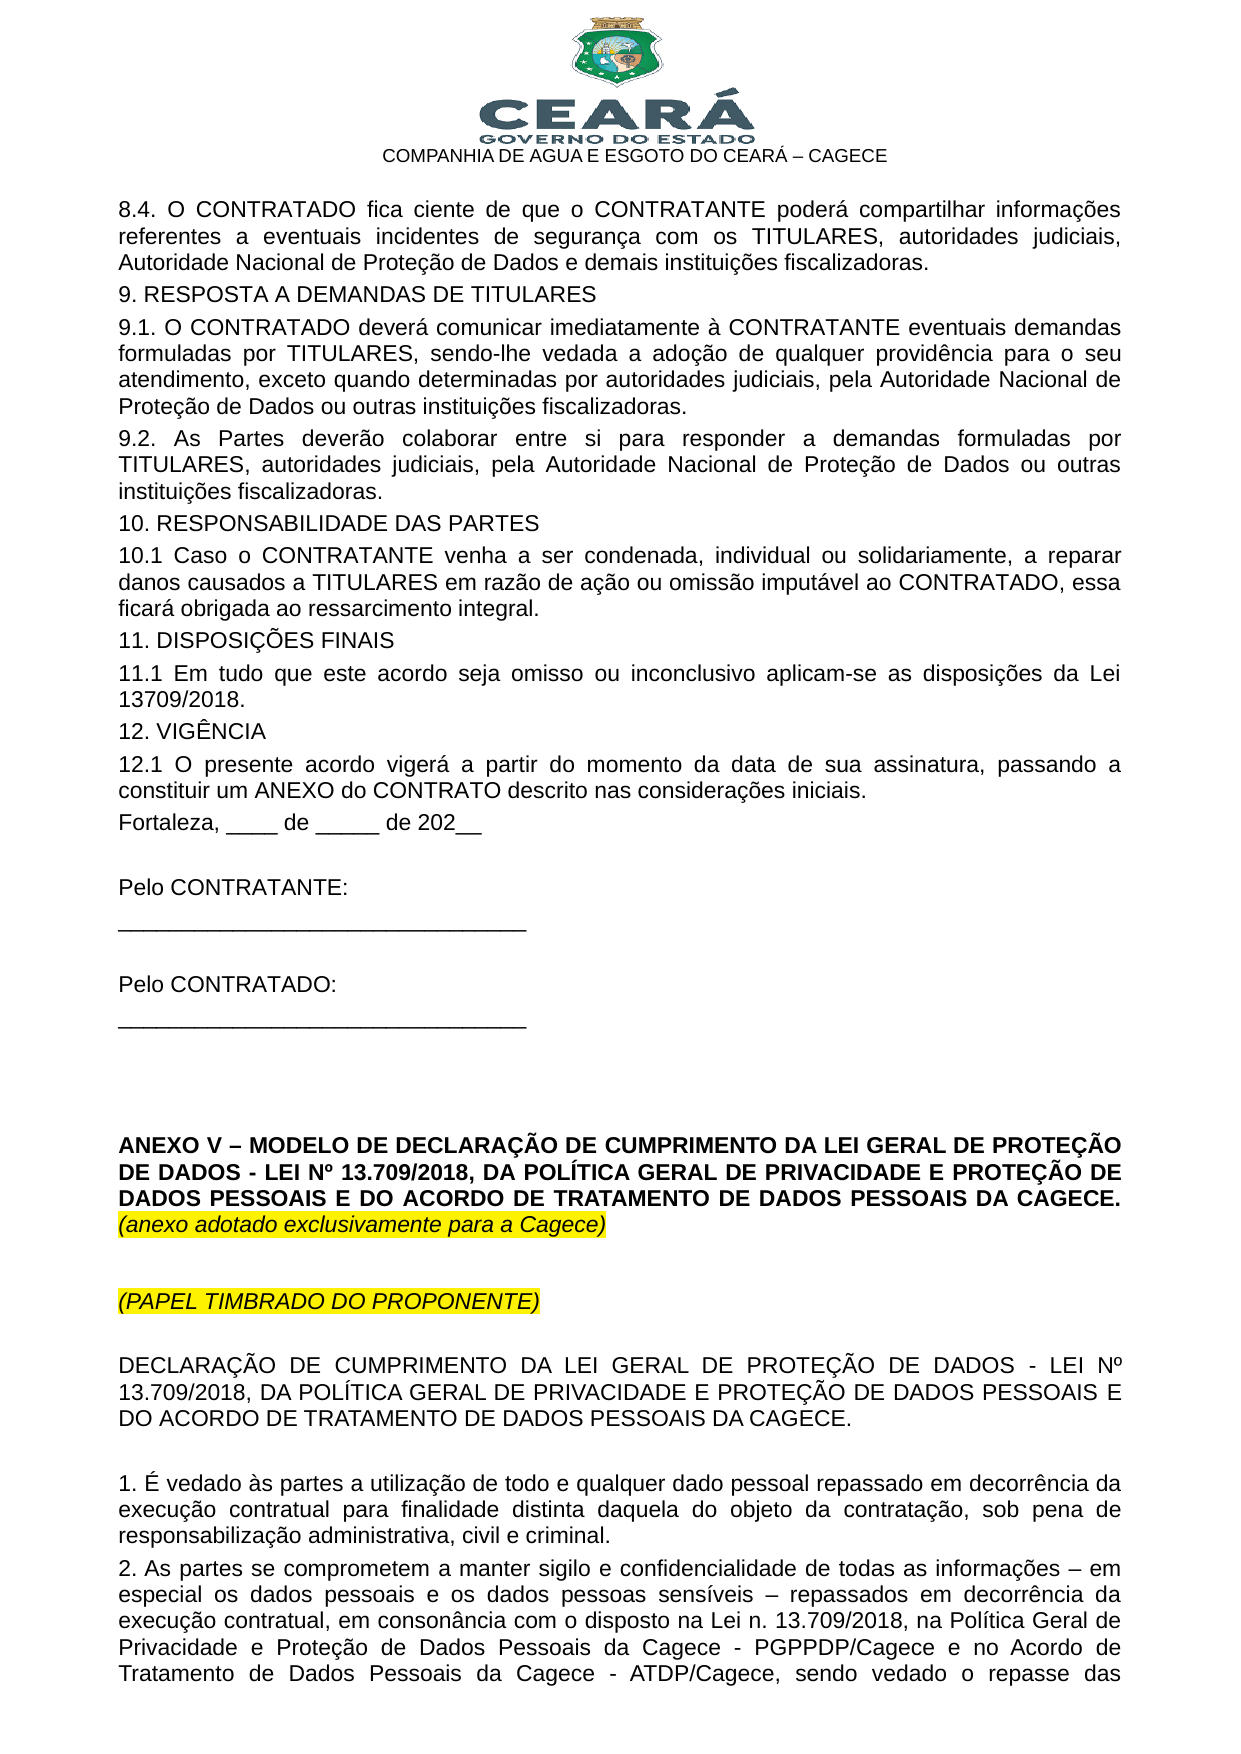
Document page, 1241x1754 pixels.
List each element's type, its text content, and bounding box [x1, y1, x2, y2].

text 12.1 O presente acordo vigerá a partir do momento da data de sua assinatura, passando a constituir um ANEXO do CONTRATO descrito nas considerações iniciais. [118, 751, 1122, 803]
text Pelo CONTRATADO: [118, 971, 1122, 997]
picture [453, 12, 782, 148]
text 11. DISPOSIÇÕES FINAIS [118, 627, 1122, 654]
text 10. RESPONSABILIDADE DAS PARTES [118, 510, 1122, 536]
text 8.4. O CONTRATADO fica ciente de que o CONTRATANTE poderá compartilhar informações referentes a eventuais incidentes de segurança com os TITULARES, autoridades judiciais, Autoridade Nacional de Proteção de Dados e demais instituições fiscalizadoras. [118, 196, 1122, 275]
text 9.1. O CONTRATADO deverá comunicar imediatamente à CONTRATANTE eventuais demandas formuladas por TITULARES, sendo-lhe vedada a adoção de qualquer providência para o seu atendimento, exceto quando determinadas por autoridades judiciais, pela Autoridade Nacional de Proteção de Dados ou outras instituições fiscalizadoras. [118, 314, 1122, 419]
text ________________________________ [118, 906, 1122, 932]
text 9.2. As Partes deverão colaborar entre si para responder a demandas formuladas por TITULARES, autoridades judiciais, pela Autoridade Nacional de Proteção de Dados ou outras instituições fiscalizadoras. [118, 425, 1122, 504]
text 12. VIGÊNCIA [118, 718, 1122, 744]
text Pelo CONTRATANTE: [118, 874, 1122, 900]
text ________________________________ [118, 1003, 1122, 1029]
text Fortaleza, ____ de _____ de 202__ [118, 809, 1122, 836]
text (PAPEL TIMBRADO DO PROPONENTE) [118, 1288, 1122, 1314]
text 10.1 Caso o CONTRATANTE venha a ser condenada, individual ou solidariamente, a reparar danos causados a TITULARES em razão de ação ou omissão imputável ao CONTRATADO, essa ficará obrigada ao ressarcimento integral. [118, 542, 1122, 621]
text ANEXO V – MODELO DE DECLARAÇÃO DE CUMPRIMENTO DA LEI GERAL DE PROTEÇÃO DE DADOS - LEI Nº 13.709/2018, DA POLÍTICA GERAL DE PRIVACIDADE E PROTEÇÃO DE DADOS PESSOAIS E DO ACORDO DE TRATAMENTO DE DADOS PESSOAIS DA CAGECE. (anexo adotado exclusivamente para a Cagece) [118, 1132, 1122, 1238]
text 11.1 Em tudo que este acordo seja omisso ou inconclusivo aplicam-se as disposições da Lei 13709/2018. [118, 659, 1122, 712]
text 1. É vedado às partes a utilização de todo e qualquer dado pessoal repassado em decorrência da execução contratual para finalidade distinta daquela do objeto da contratação, sob pena de responsabilização administrativa, civil e criminal. [118, 1470, 1122, 1549]
text DECLARAÇÃO DE CUMPRIMENTO DA LEI GERAL DE PROTEÇÃO DE DADOS - LEI Nº 13.709/2018, DA POLÍTICA GERAL DE PRIVACIDADE E PROTEÇÃO DE DADOS PESSOAIS E DO ACORDO DE TRATAMENTO DE DADOS PESSOAIS DA CAGECE. [118, 1352, 1122, 1432]
text 9. RESPOSTA A DEMANDAS DE TITULARES [118, 281, 1122, 308]
text 2. As partes se comprometem a manter sigilo e confidencialidade de todas as informações – em especial os dados pessoais e os dados pessoas sensíveis – repassados em decorrência da execução contratual, em consonância com o disposto na Lei n. 13.709/2018, na Política Geral de Privacidade e Proteção de Dados Pessoais da Cagece - PGPPDP/Cagece e no Acordo de Tratamento de Dados Pessoais da Cagece - ATDP/Cagece, sendo vedado o repasse das [118, 1555, 1122, 1687]
